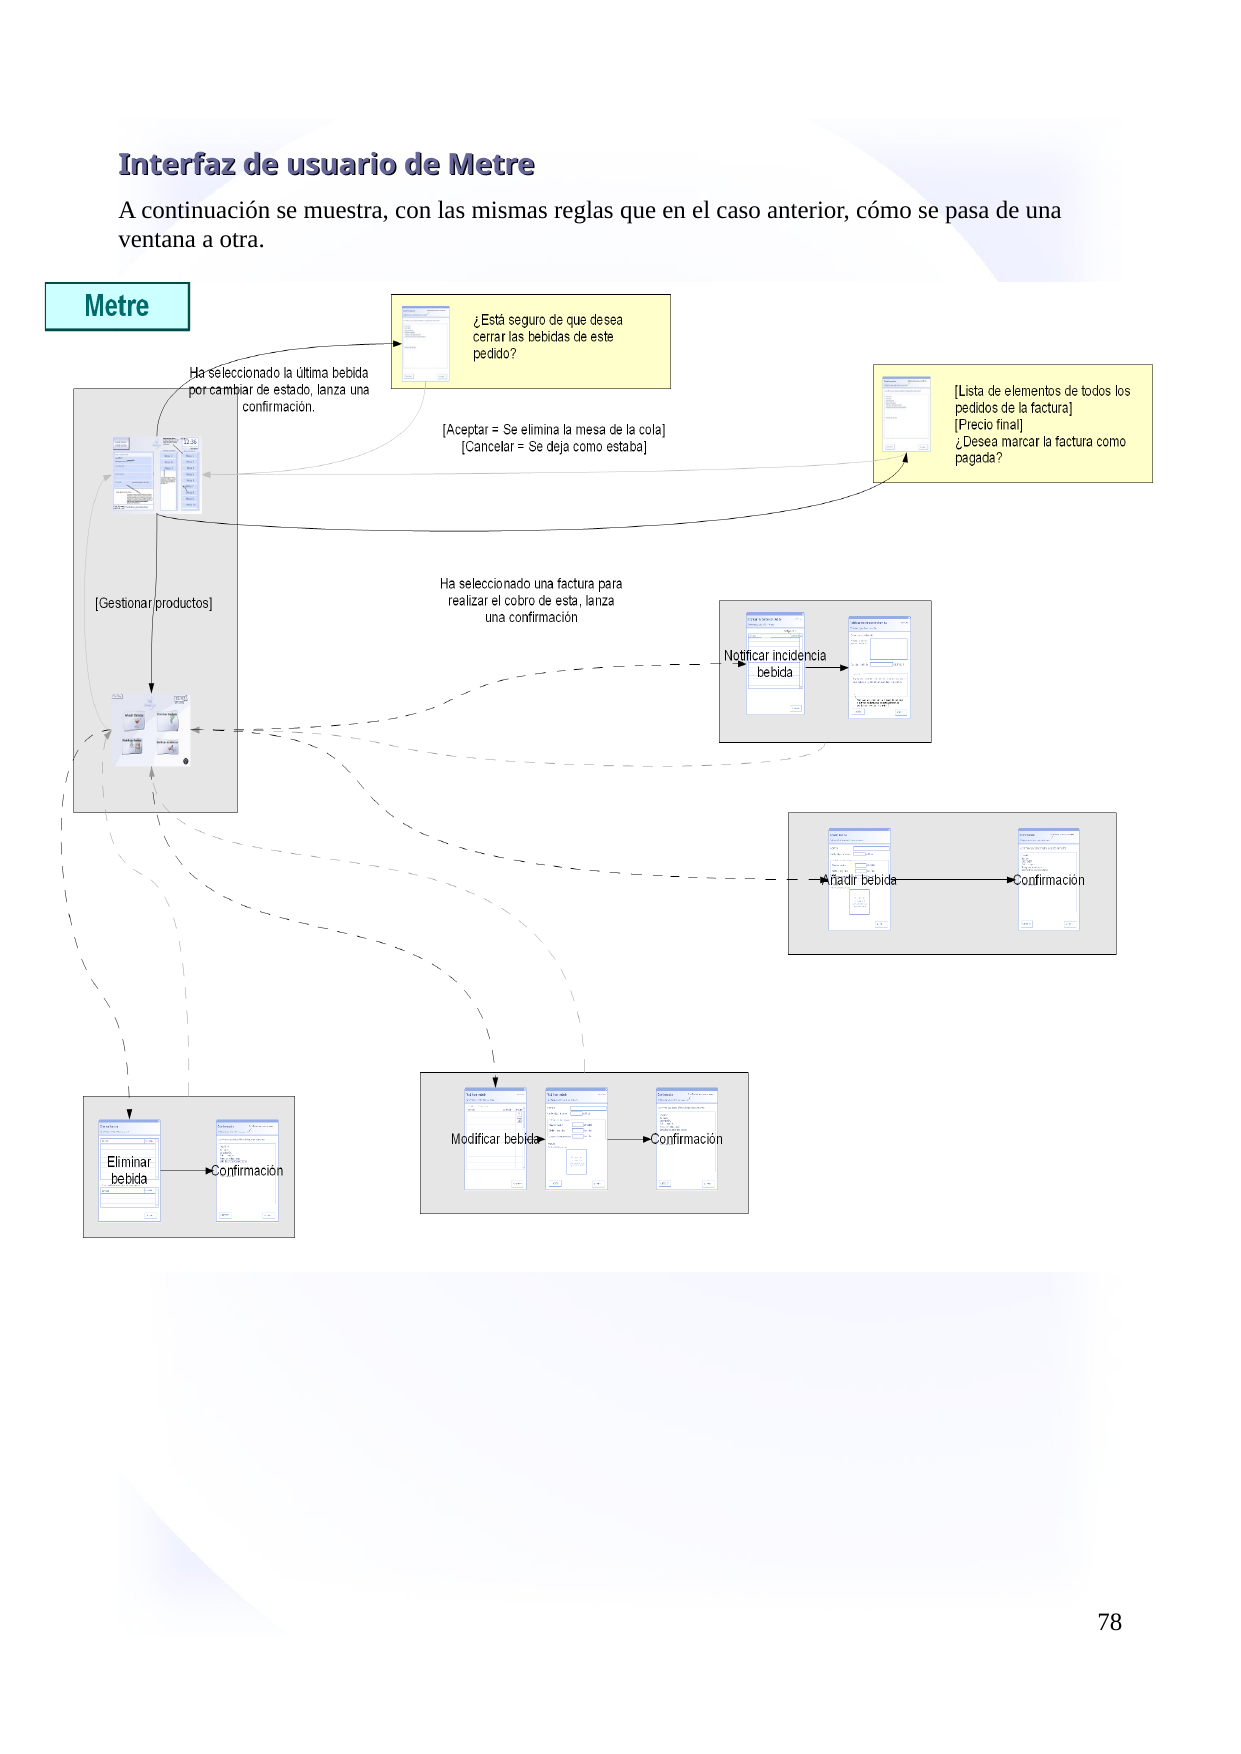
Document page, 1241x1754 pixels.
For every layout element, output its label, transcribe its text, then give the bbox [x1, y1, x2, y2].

picture [118, 183, 1122, 195]
picture [118, 118, 1122, 143]
subtitle Interfaz de usuario de Metre [118, 143, 1122, 183]
text A continuación se muestra, con las mismas reglas que en el caso anterior, cómo se pasa de una ventana a otra. [118, 195, 1122, 253]
picture [44, 253, 1189, 1636]
